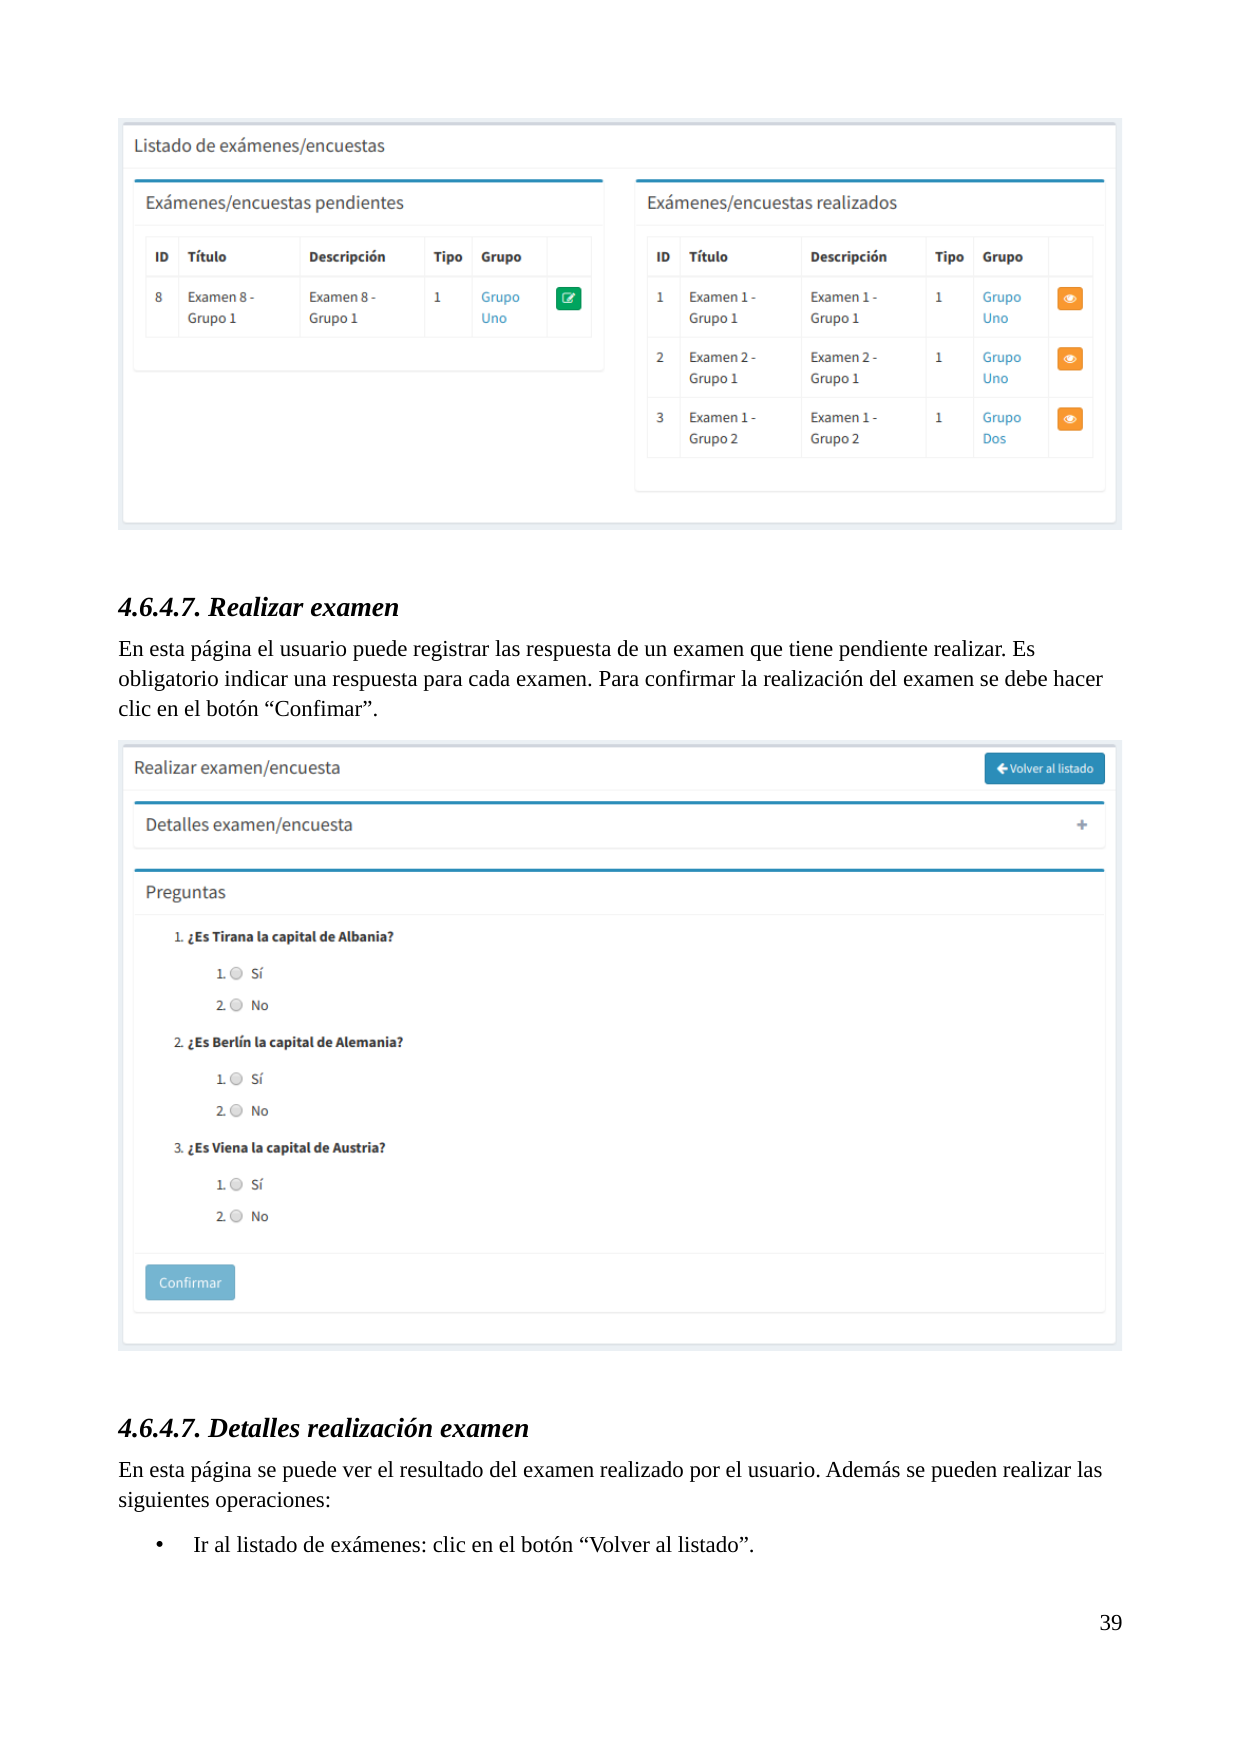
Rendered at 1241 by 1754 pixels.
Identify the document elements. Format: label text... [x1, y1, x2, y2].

subtitle 4.6.4.7. Detalles realización examen [118, 1412, 1122, 1444]
text En esta página el usuario puede registrar las respuesta de un examen que tiene pendiente realizar. Es obligatorio indicar una respuesta para cada examen. Para confirmar la realización del examen se debe hacer clic en el botón “Confimar”. [118, 635, 1122, 722]
subtitle 4.6.4.7. Realizar examen [118, 591, 1122, 622]
list Ir al listado de exámenes: clic en el botón “Volver al listado”. [156, 1531, 1122, 1557]
picture [118, 740, 1123, 1351]
text En esta página se puede ver el resultado del examen realizado por el usuario. Además se pueden realizar las siguientes operaciones: [118, 1456, 1122, 1513]
picture [118, 118, 1123, 530]
